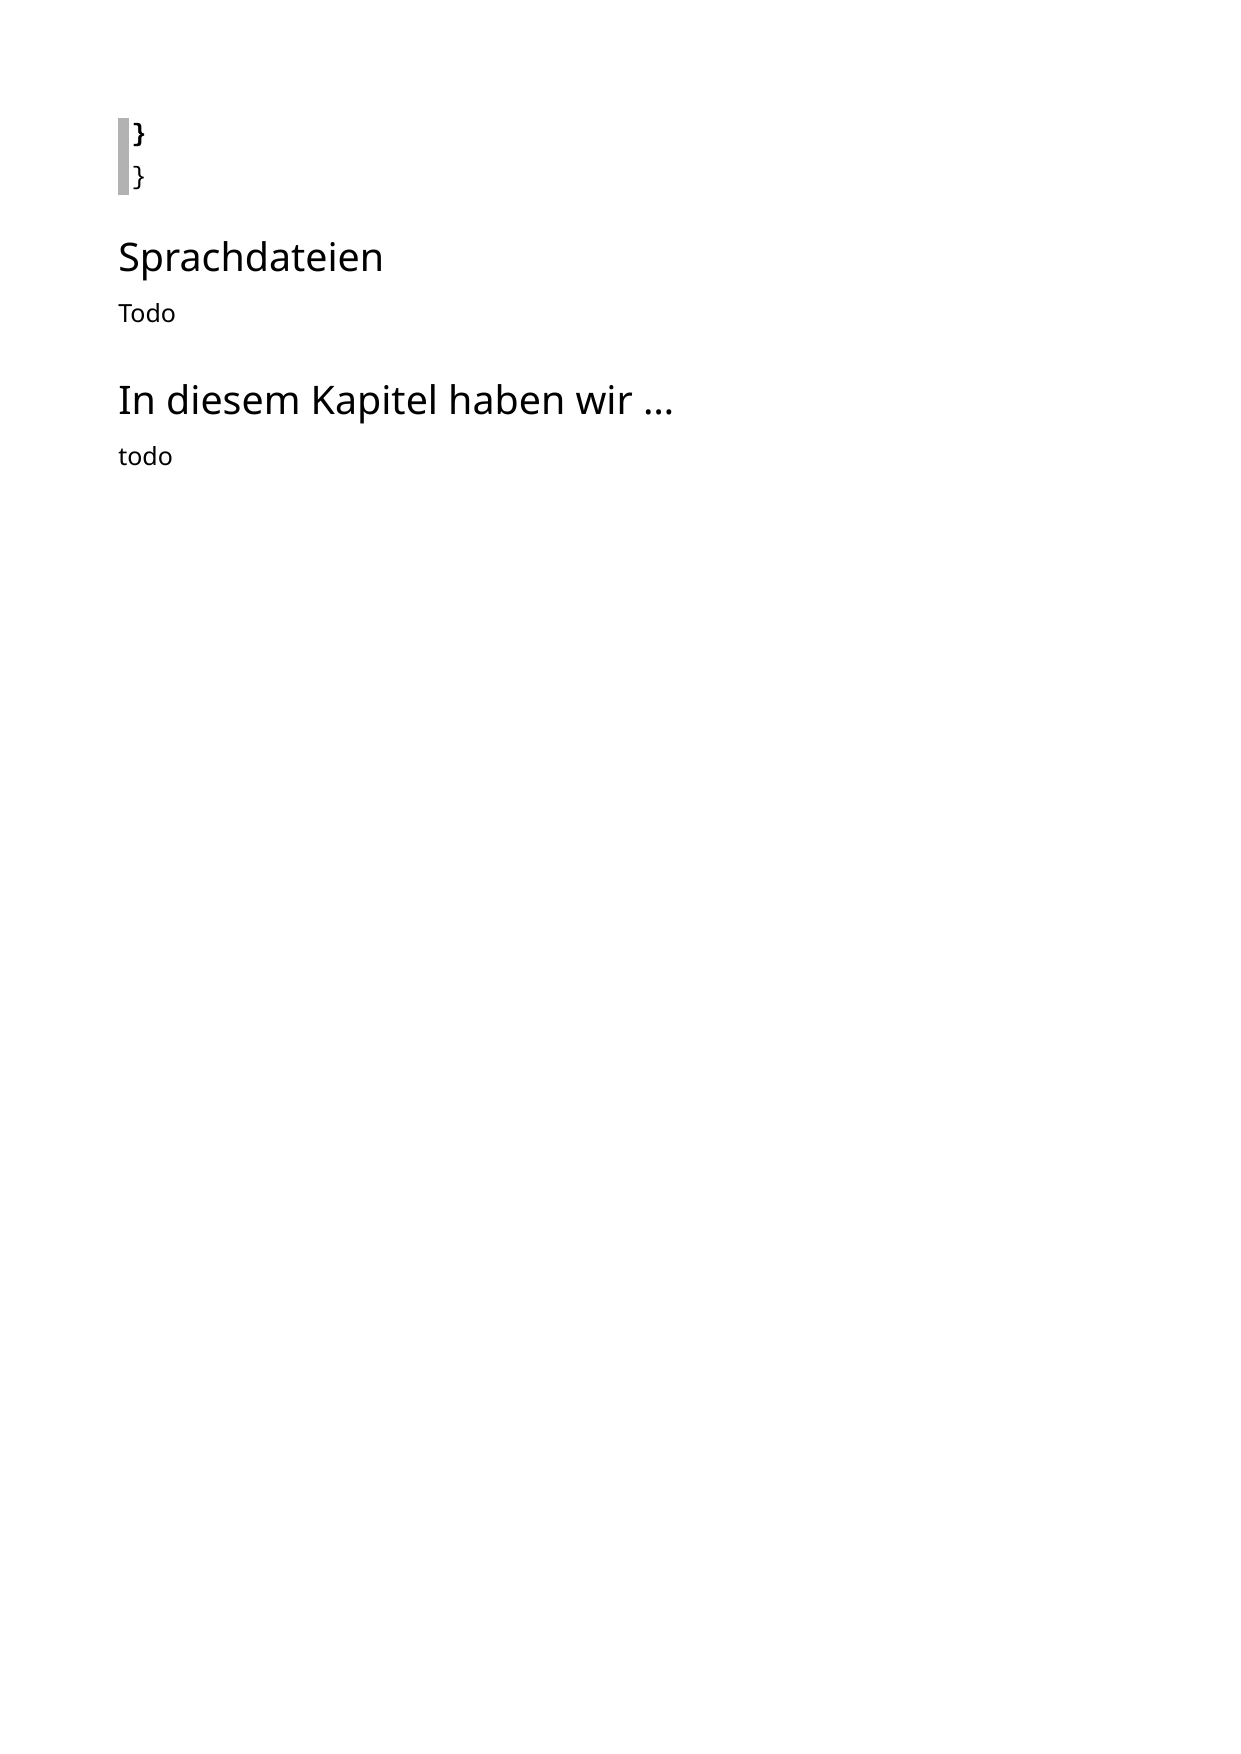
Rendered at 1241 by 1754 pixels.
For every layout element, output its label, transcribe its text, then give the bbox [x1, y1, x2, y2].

text } [129, 118, 1122, 149]
text } [129, 161, 1122, 195]
text Todo [118, 296, 1122, 330]
subtitle Sprachdateien [118, 230, 1122, 283]
subtitle In diesem Kapitel haben wir … [118, 372, 1122, 426]
text todo [118, 438, 1122, 472]
